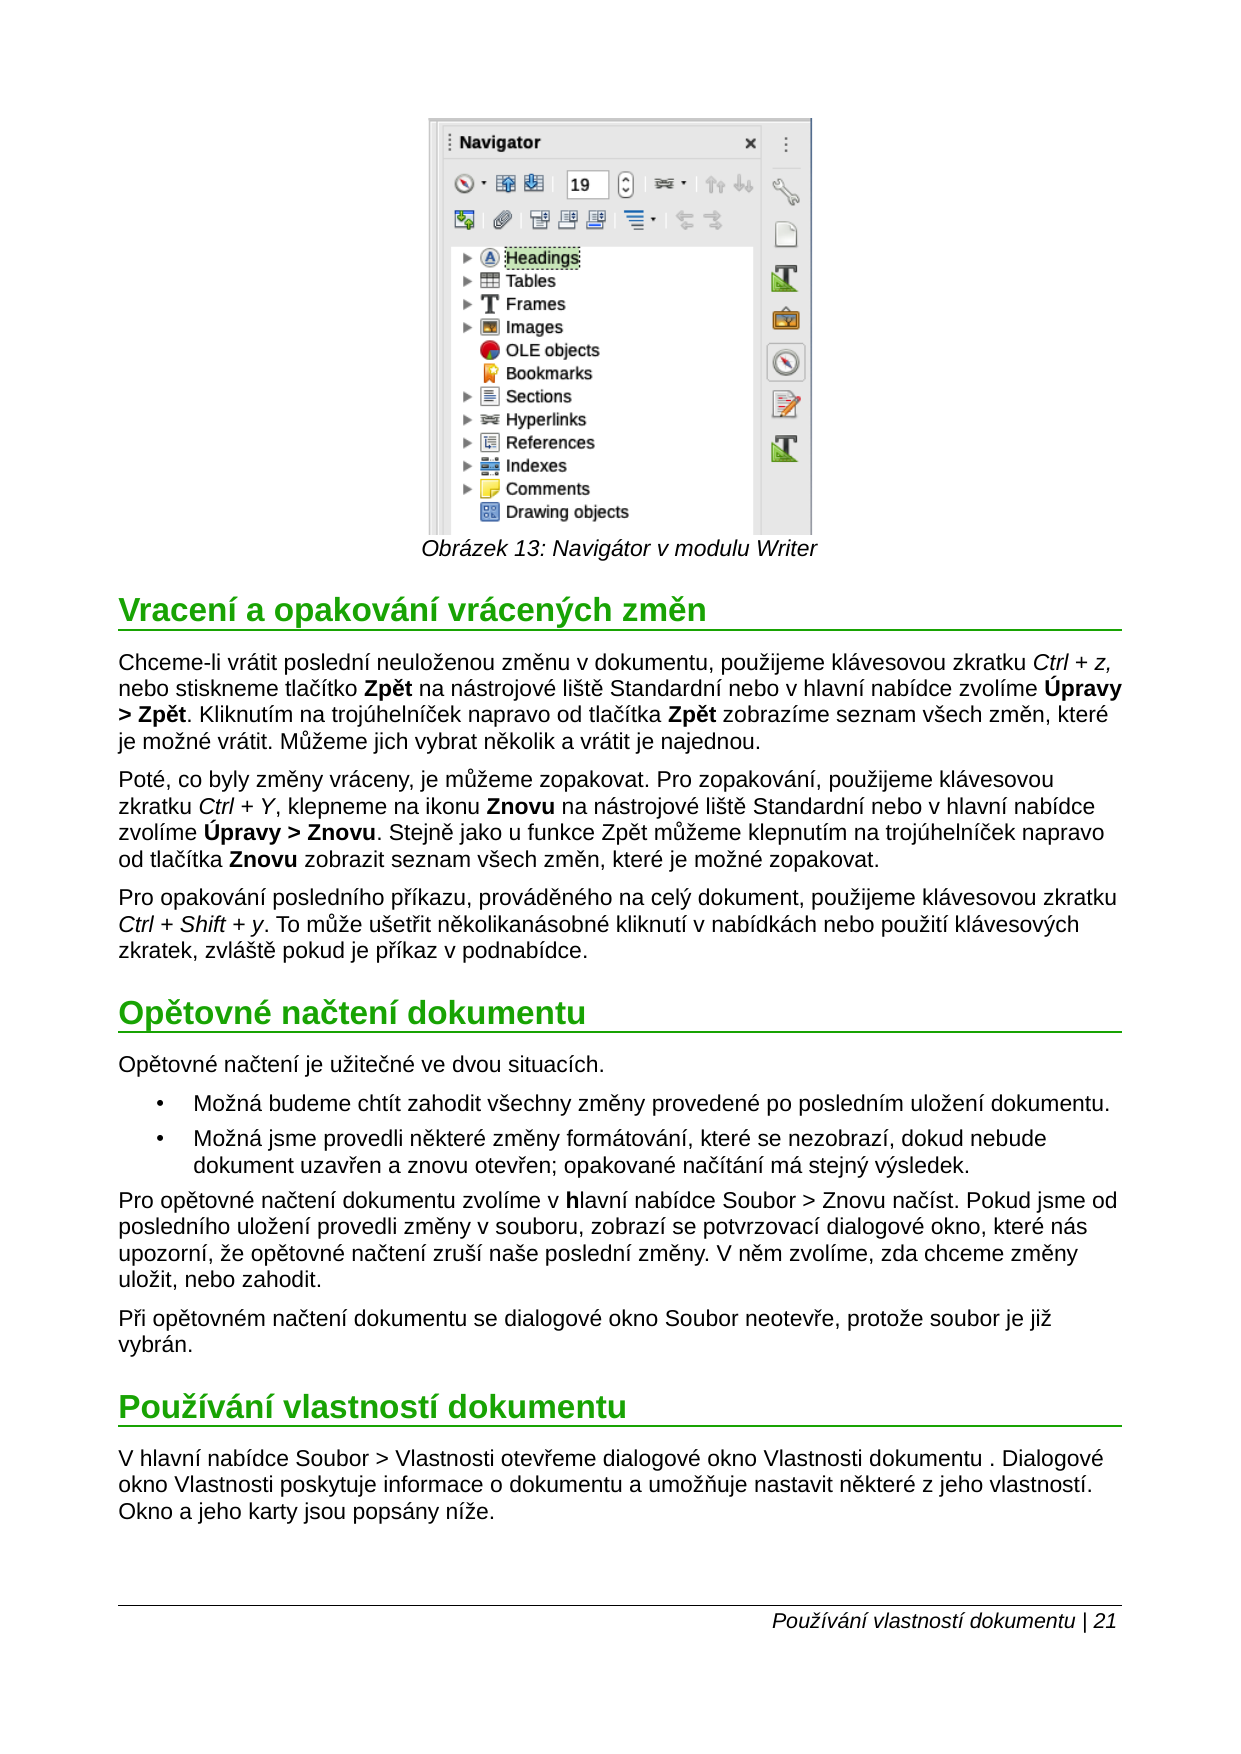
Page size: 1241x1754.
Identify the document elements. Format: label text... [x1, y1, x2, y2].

text Opětovné načtení je užitečné ve dvou situacích. [118, 1051, 1122, 1077]
text Pro opakování posledního příkazu, prováděného na celý dokument, použijeme klávesovou zkratku Ctrl + Shift + y. To může ušetřit několikanásobné kliknutí v nabídkách nebo použití klávesových zkratek, zvláště pokud je příkaz v podnabídce. [118, 884, 1122, 963]
list Možná budeme chtít zahodit všechny změny provedené po posledním uložení dokumentu. [156, 1090, 1122, 1116]
text Chceme-li vrátit poslední neuloženou změnu v dokumentu, použijeme klávesovou zkratku Ctrl + z, nebo stiskneme tlačítko Zpět na nástrojové liště Standardní nebo v hlavní nabídce zvolíme Úpravy > Zpět. Kliknutím na trojúhelníček napravo od tlačítka Zpět zobrazíme seznam všech změn, které je možné vrátit. Můžeme jich vybrat několik a vrátit je najednou. [118, 648, 1122, 754]
text Obrázek 13: Navigátor v modulu Writer [421, 118, 819, 561]
text Při opětovném načtení dokumentu se dialogové okno Soubor neotevře, protože soubor je již vybrán. [118, 1305, 1122, 1357]
picture [428, 118, 813, 535]
text V hlavní nabídce Soubor > Vlastnosti otevřeme dialogové okno Vlastnosti dokumentu . Dialogové okno Vlastnosti poskytuje informace o dokumentu a umožňuje nastavit některé z jeho vlastností. Okno a jeho karty jsou popsány níže. [118, 1445, 1122, 1524]
text Poté, co byly změny vráceny, je můžeme zopakovat. Pro zopakování, použijeme klávesovou zkratku Ctrl + Y, klepneme na ikonu Znovu na nástrojové liště Standardní nebo v hlavní nabídce zvolíme Úpravy > Znovu. Stejně jako u funkce Zpět můžeme klepnutím na trojúhelníček napravo od tlačítka Znovu zobrazit seznam všech změn, které je možné zopakovat. [118, 766, 1122, 872]
subtitle Opětovné načtení dokumentu [118, 993, 1122, 1031]
text Pro opětovné načtení dokumentu zvolíme v hlavní nabídce Soubor > Znovu načíst. Pokud jsme od posledního uložení provedli změny v souboru, zobrazí se potvrzovací dialogové okno, které nás upozorní, že opětovné načtení zruší naše poslední změny. V něm zvolíme, zda chceme změny uložit, nebo zahodit. [118, 1187, 1122, 1292]
subtitle Používání vlastností dokumentu [118, 1387, 1122, 1425]
subtitle Vracení a opakování vrácených změn [118, 590, 1122, 629]
list Možná jsme provedli některé změny formátování, které se nezobrazí, dokud nebude dokument uzavřen a znovu otevřen; opakované načítání má stejný výsledek. [156, 1125, 1122, 1178]
